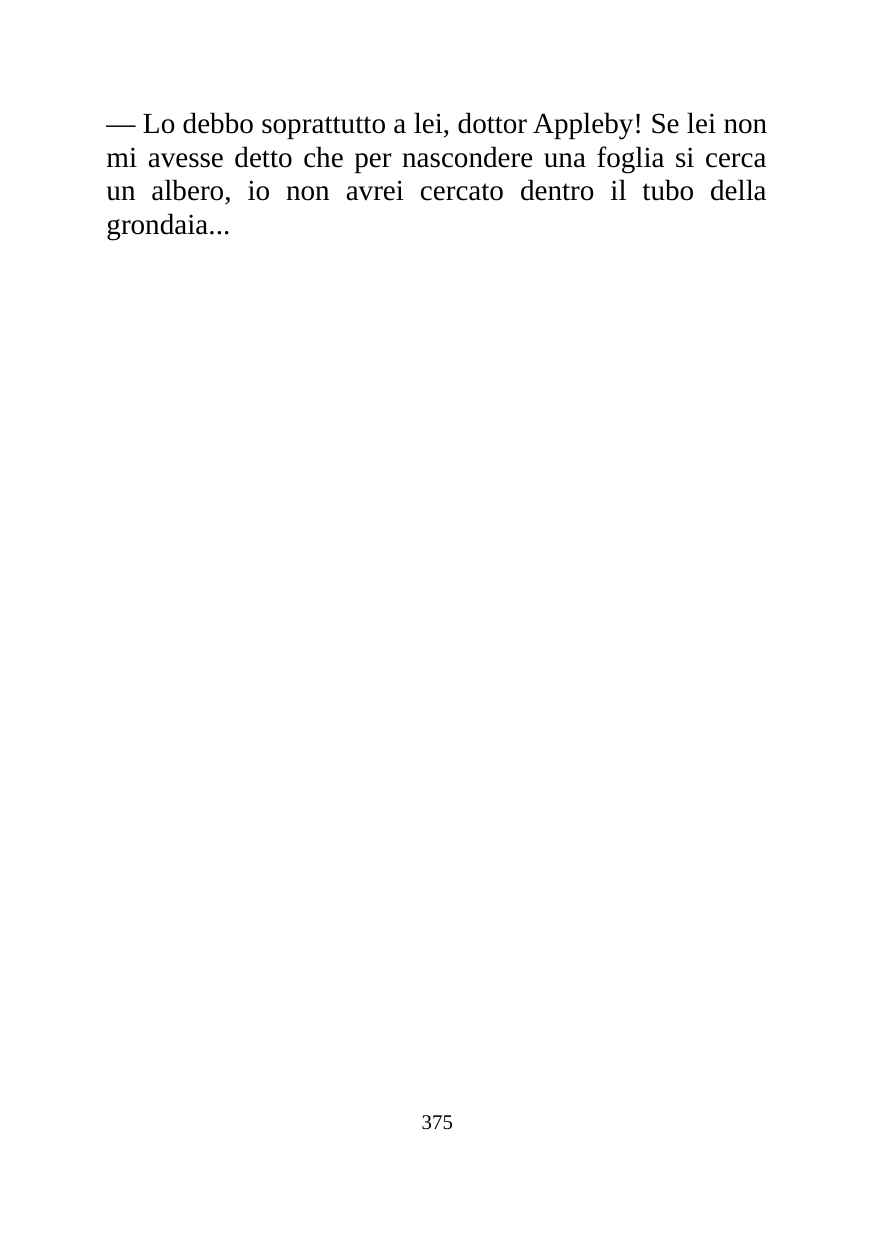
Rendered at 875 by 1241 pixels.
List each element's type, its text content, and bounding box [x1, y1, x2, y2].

text — Lo debbo soprattutto a lei, dottor Appleby! Se lei non mi avesse detto che per nascondere una foglia si cerca un albero, io non avrei cercato dentro il tubo della grondaia... [106, 106, 768, 240]
